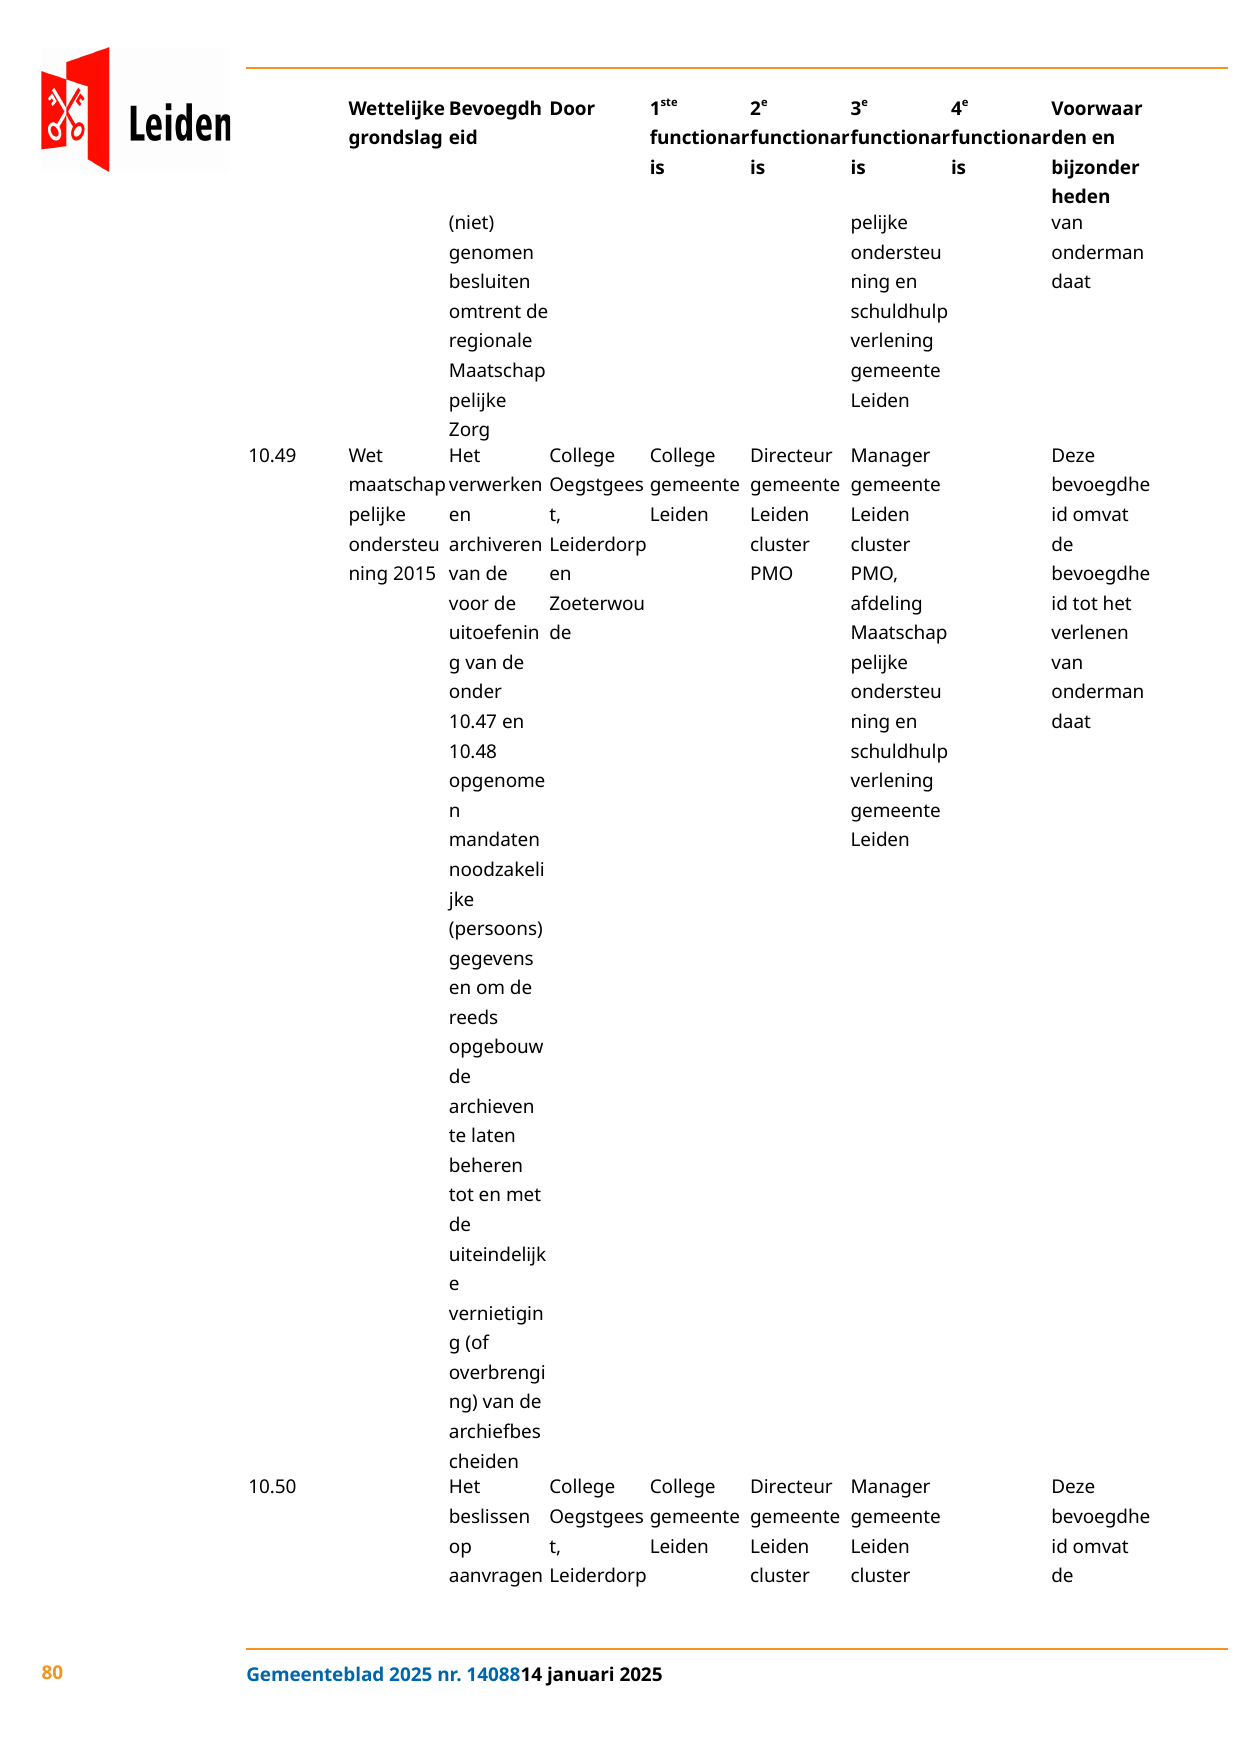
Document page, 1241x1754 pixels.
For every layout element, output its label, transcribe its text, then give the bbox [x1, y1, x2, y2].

table_cell College gemeente Leiden [650, 1474, 750, 1588]
table_header [248, 95, 348, 209]
table_cell College Oegstgeest, Leiderdorp [549, 1474, 649, 1588]
table_header 3e functionaris [850, 95, 951, 209]
table_cell Deze bevoegdheid omvat de bevoegdheid tot het verlenen van ondermandaat [1051, 442, 1152, 1474]
table_header 4e functionaris [951, 95, 1051, 209]
table_cell College gemeente Leiden [650, 442, 750, 1474]
table_cell Het verwerken en archiveren van de voor de uitoefening van de onder 10.47 en 10.48 opgenomen mandaten noodzakelijke (persoons)gegevens en om de reeds opgebouwde archieven te laten beheren tot en met de uiteindelijke vernietiging (of overbrenging) van de archiefbescheiden [449, 442, 549, 1474]
table_cell [750, 209, 850, 442]
table_cell [549, 209, 649, 442]
table_header Wettelijke grondslag [348, 95, 449, 209]
table_cell Manager gemeente Leiden cluster PMO, afdeling Maatschappelijke ondersteuning en schuldhulpverlening gemeente Leiden [850, 442, 951, 1474]
table_cell (niet) genomen besluiten omtrent de regionale Maatschappelijke Zorg [449, 209, 549, 442]
table_cell [248, 209, 348, 442]
table_cell Wet maatschappelijke ondersteuning 2015 [348, 442, 449, 1474]
table_header 2e functionaris [750, 95, 850, 209]
table_cell van ondermandaat [1051, 209, 1152, 442]
table_cell [951, 1474, 1051, 1588]
table_cell College Oegstgeest, Leiderdorp en Zoeterwoude [549, 442, 649, 1474]
table_cell pelijke ondersteuning en schuldhulpverlening gemeente Leiden [850, 209, 951, 442]
table_cell Het beslissen op aanvragen [449, 1474, 549, 1588]
table_cell Manager gemeente Leiden cluster [850, 1474, 951, 1588]
table_cell Deze bevoegdheid omvat de [1051, 1474, 1152, 1588]
picture [41, 47, 231, 172]
table_header Bevoegdheid [449, 95, 549, 209]
table_cell 10.50 [248, 1474, 348, 1588]
table_cell [348, 1474, 449, 1588]
table_cell Directeur gemeente Leiden cluster PMO [750, 442, 850, 1474]
table_cell [348, 209, 449, 442]
table_cell [650, 209, 750, 442]
table_header Voorwaarden en bijzonderheden [1051, 95, 1152, 209]
table_cell Directeur gemeente Leiden cluster [750, 1474, 850, 1588]
table_cell [951, 442, 1051, 1474]
table_header Door [549, 95, 649, 209]
table_cell [951, 209, 1051, 442]
table_header 1ste functionaris [650, 95, 750, 209]
table_cell 10.49 [248, 442, 348, 1474]
